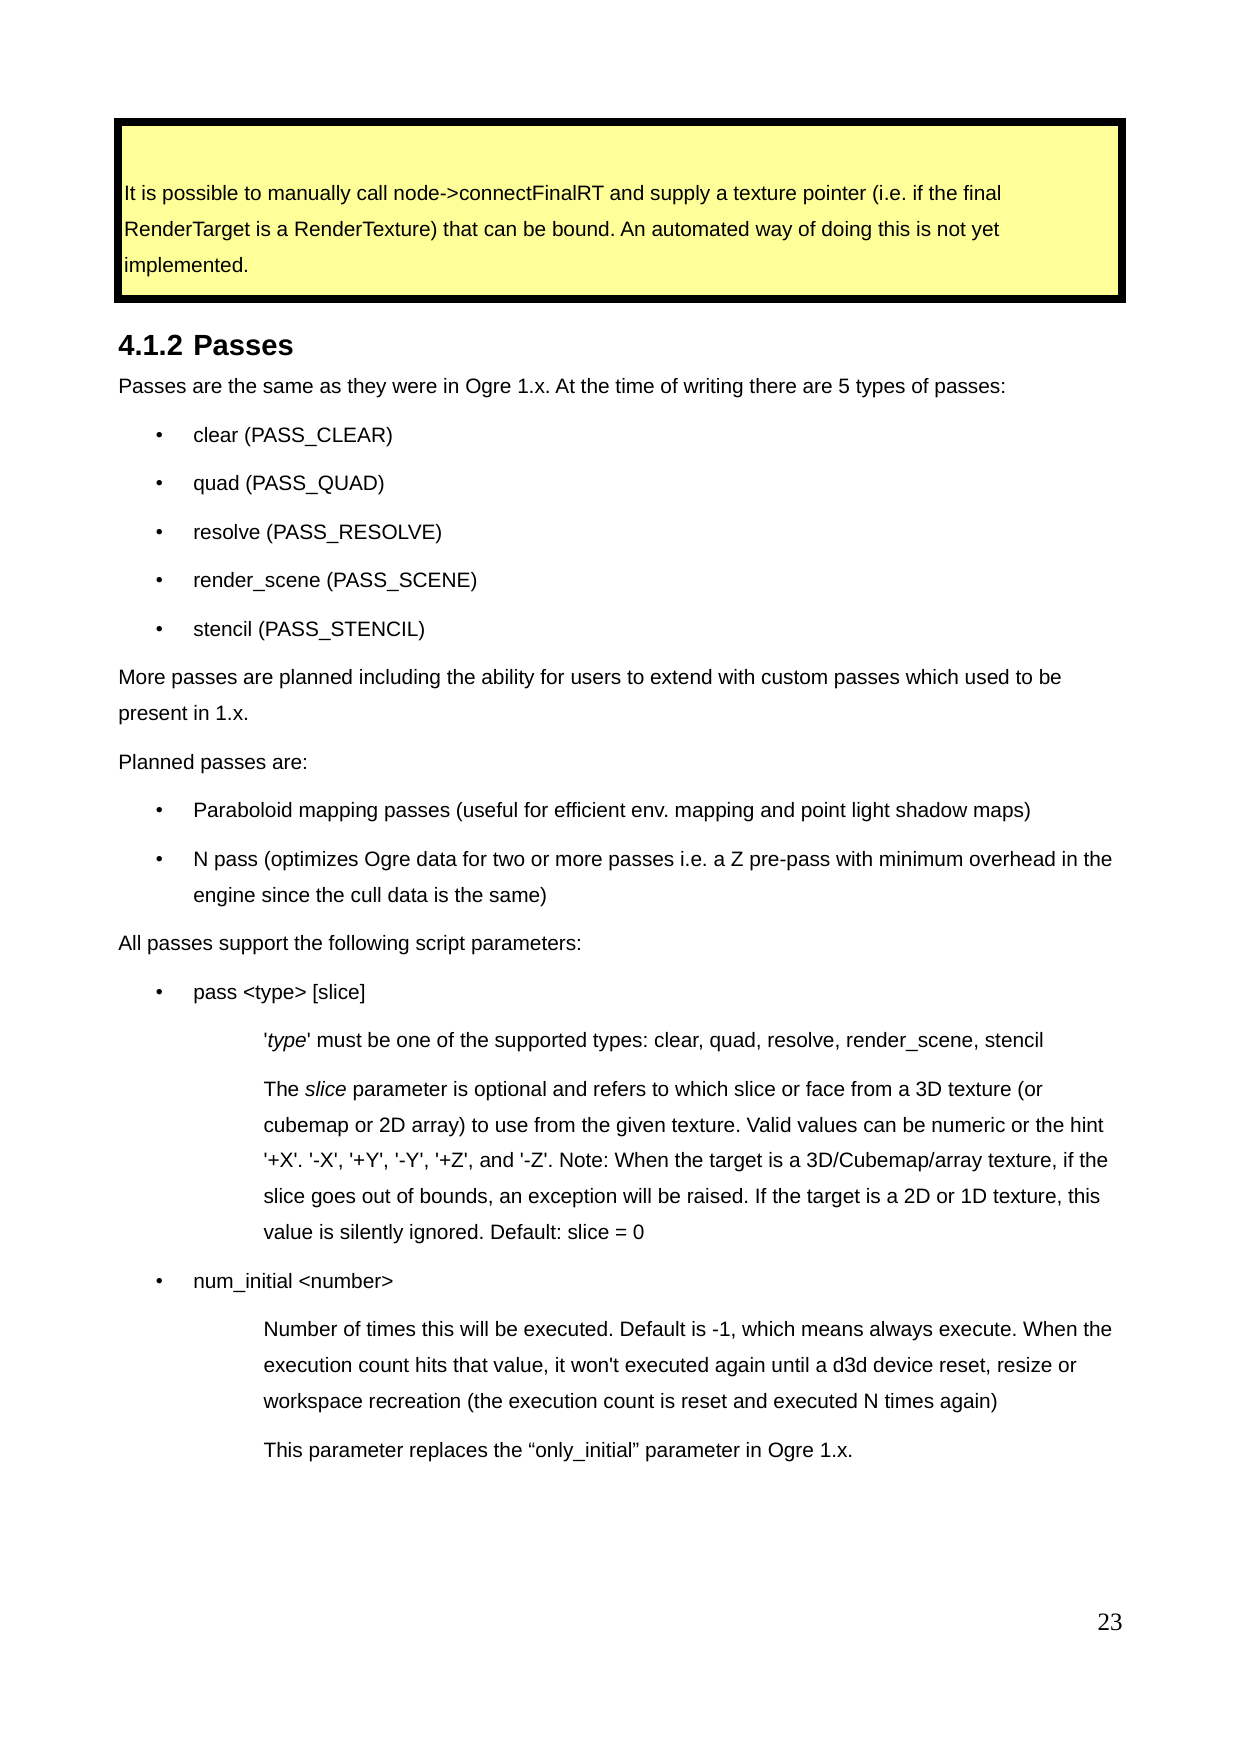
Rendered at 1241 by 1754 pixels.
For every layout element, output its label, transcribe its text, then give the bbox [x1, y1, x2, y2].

text 'type' must be one of the supported types: clear, quad, resolve, render_scene, stencil [263, 1028, 1122, 1052]
text Passes are the same as they were in Ogre 1.x. At the time of writing there are 5 types of passes: [118, 374, 1122, 398]
list num_initial <number> [156, 1269, 1122, 1293]
text Planned passes are: [118, 749, 1122, 773]
list quad (PASS_QUAD) [156, 471, 1122, 495]
list stencil (PASS_STENCIL) [156, 617, 1122, 641]
text Number of times this will be executed. Default is -1, which means always execute. When the execution count hits that value, it won't executed again until a d3d device reset, resize or workspace recreation (the execution count is reset and executed N times again) [263, 1317, 1122, 1413]
list resolve (PASS_RESOLVE) [156, 519, 1122, 544]
table_header It is possible to manually call node->connectFinalRT and supply a texture pointer (i.e. if the final RenderTarget is a RenderTexture) that can be bound. An automated way of doing this is not yet implemented. [122, 126, 1118, 295]
list N pass (optimizes Ogre data for two or more passes i.e. a Z pre-pass with minimum overhead in the engine since the cull data is the same) [156, 847, 1122, 907]
text All passes support the following script parameters: [118, 931, 1122, 955]
subtitle Passes [118, 328, 1122, 362]
list render_scene (PASS_SCENE) [156, 568, 1122, 592]
list clear (PASS_CLEAR) [156, 422, 1122, 447]
text The slice parameter is optional and refers to which slice or face from a 3D texture (or cubemap or 2D array) to use from the given texture. Valid values can be numeric or the hint '+X'. '-X', '+Y', '-Y', '+Z', and '-Z'. Note: When the target is a 3D/Cubemap/array texture, if the slice goes out of bounds, an exception will be raised. If the target is a 2D or 1D texture, this value is silently ignored. Default: slice = 0 [263, 1076, 1122, 1244]
text More passes are planned including the ability for users to extend with custom passes which used to be present in 1.x. [118, 665, 1122, 725]
list pass <type> [slice] [156, 979, 1122, 1003]
text This parameter replaces the “only_initial” parameter in Ogre 1.x. [263, 1437, 1122, 1461]
list Paraboloid mapping passes (useful for efficient env. mapping and point light shadow maps) [156, 798, 1122, 822]
